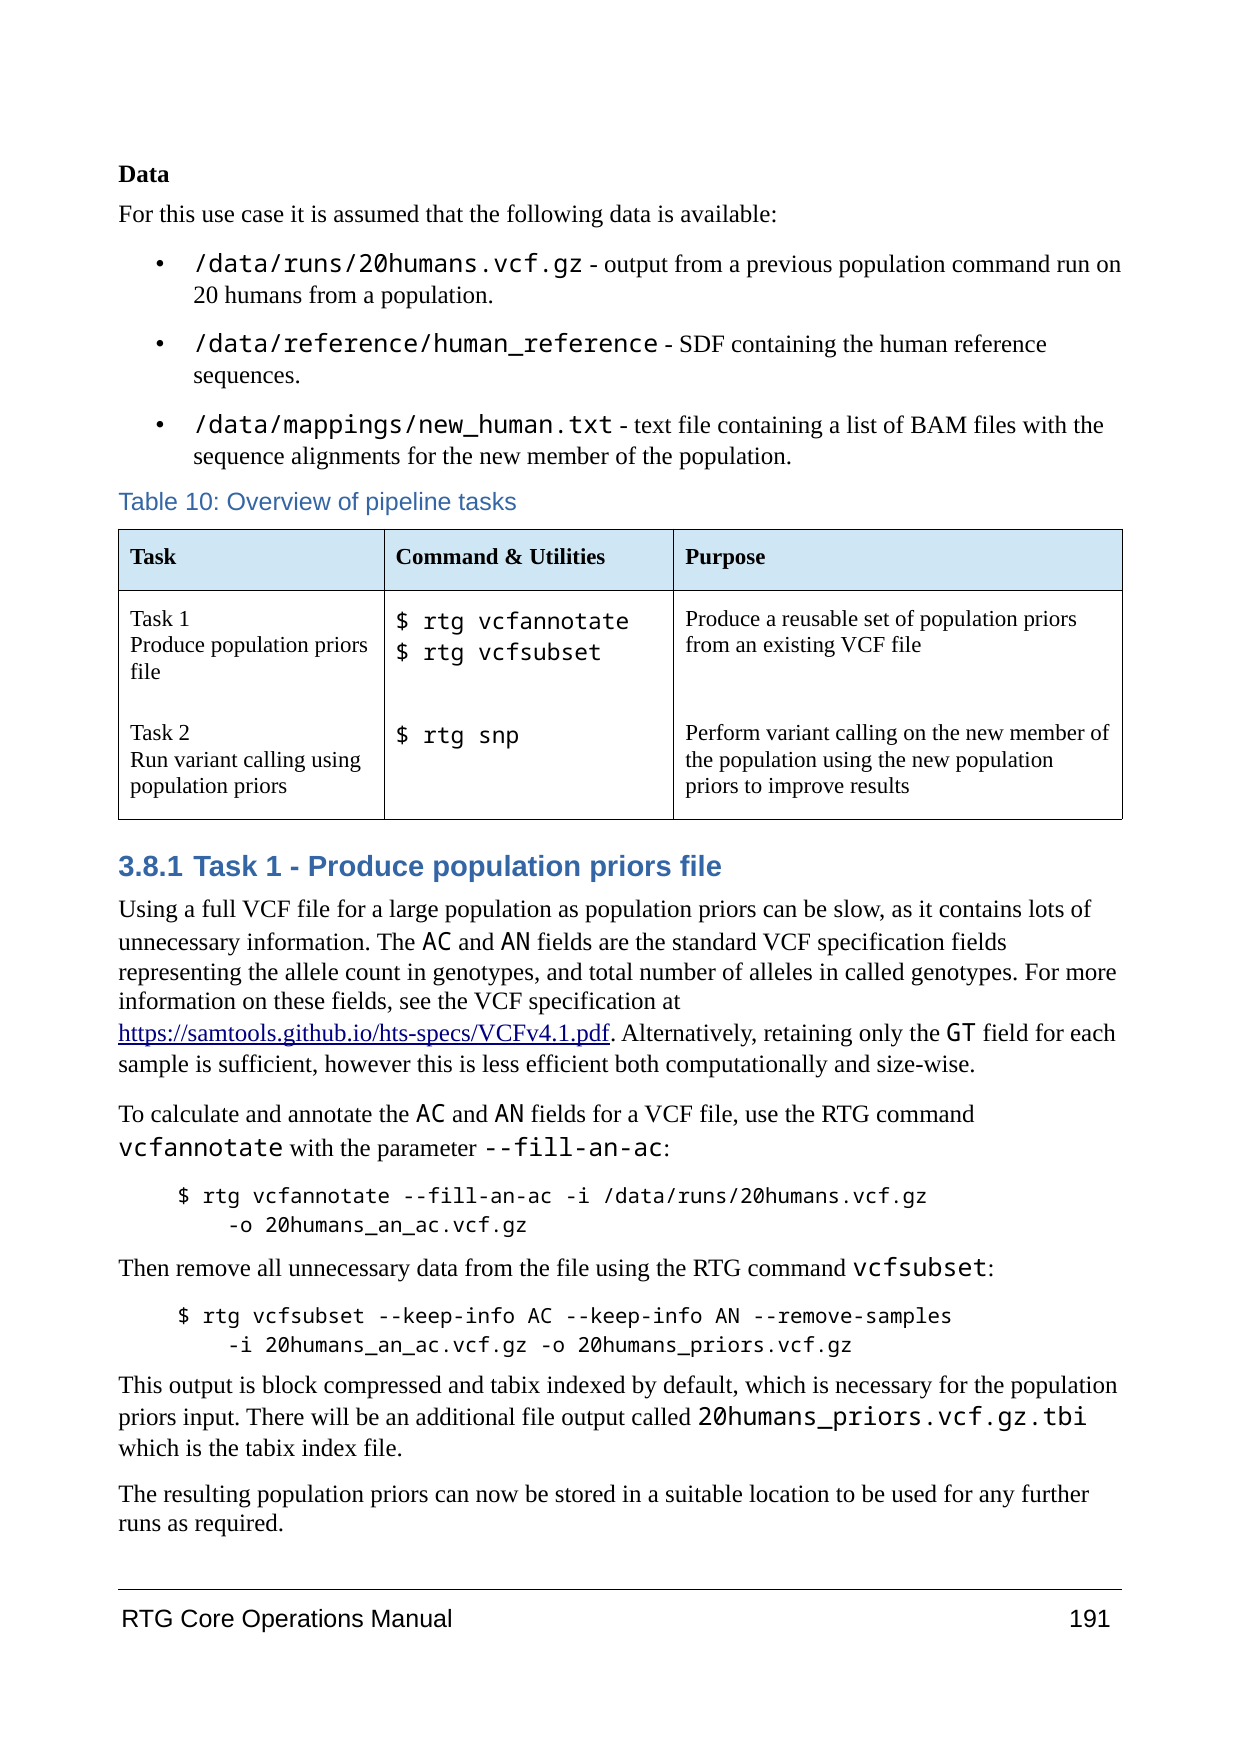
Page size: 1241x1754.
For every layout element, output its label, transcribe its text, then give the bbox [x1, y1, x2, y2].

text To calculate and annotate the AC and AN fields for a VCF file, use the RTG command vcfannotate with the parameter --fill-an-ac: [118, 1095, 1122, 1163]
list /data/runs/20humans.vcf.gz - output from a previous population command run on 20 humans from a population. [156, 246, 1122, 308]
text $ rtg vcfannotate --fill-an-ac -i /data/runs/20humans.vcf.gz [177, 1181, 1122, 1210]
text Using a full VCF file for a large population as population priors can be slow, as it contains lots of unnecessary information. The AC and AN fields are the standard VCF specification fields representing the allele count in genotypes, and total number of alleles in called genotypes. For more information on these fields, see the VCF specification at https://samtools.github.io/hts-specs/VCFv4.1.pdf. Alternatively, retaining only the GT field for each sample is sufficient, however this is less efficient both computationally and size-wise. [118, 894, 1122, 1078]
text The resulting population priors can now be stored in a suitable location to be used for any further runs as required. [118, 1479, 1122, 1537]
text -i 20humans_an_ac.vcf.gz -o 20humans_priors.vcf.gz [177, 1330, 1122, 1358]
text $ rtg vcfsubset --keep-info AC --keep-info AN --remove-samples [177, 1302, 1122, 1330]
table_header Purpose [674, 530, 1122, 590]
table_cell $ rtg snp [385, 705, 673, 819]
table_cell Task 1 Produce population priors file [119, 591, 384, 705]
table_cell Task 2 Run variant calling using population priors [119, 705, 384, 819]
table_cell Produce a reusable set of population priors from an existing VCF file [674, 591, 1122, 705]
text For this use case it is assumed that the following data is available: [118, 199, 1122, 228]
text This output is block compressed and tabix indexed by default, which is necessary for the population priors input. There will be an additional file output called 20humans_priors.vcf.gz.tbi which is the tabix index file. [118, 1370, 1122, 1462]
table_header Command & Utilities [385, 530, 673, 590]
text Then remove all unnecessary data from the file using the RTG command vcfsubset: [118, 1250, 1122, 1284]
table_header Task [119, 530, 384, 590]
subtitle Data [118, 159, 1122, 187]
text -o 20humans_an_ac.vcf.gz [177, 1210, 1122, 1238]
table_cell $ rtg vcfannotate $ rtg vcfsubset [385, 591, 673, 705]
list /data/reference/human_reference - SDF containing the human reference sequences. [156, 326, 1122, 389]
table_cell Perform variant calling on the new member of the population using the new population priors to improve results [674, 705, 1122, 819]
list /data/mappings/new_human.txt - text file containing a list of BAM files with the sequence alignments for the new member of the population. [156, 407, 1122, 469]
subtitle Task 1 - Produce population priors file [118, 849, 1122, 882]
text Table 10: Overview of pipeline tasks [118, 487, 1122, 516]
